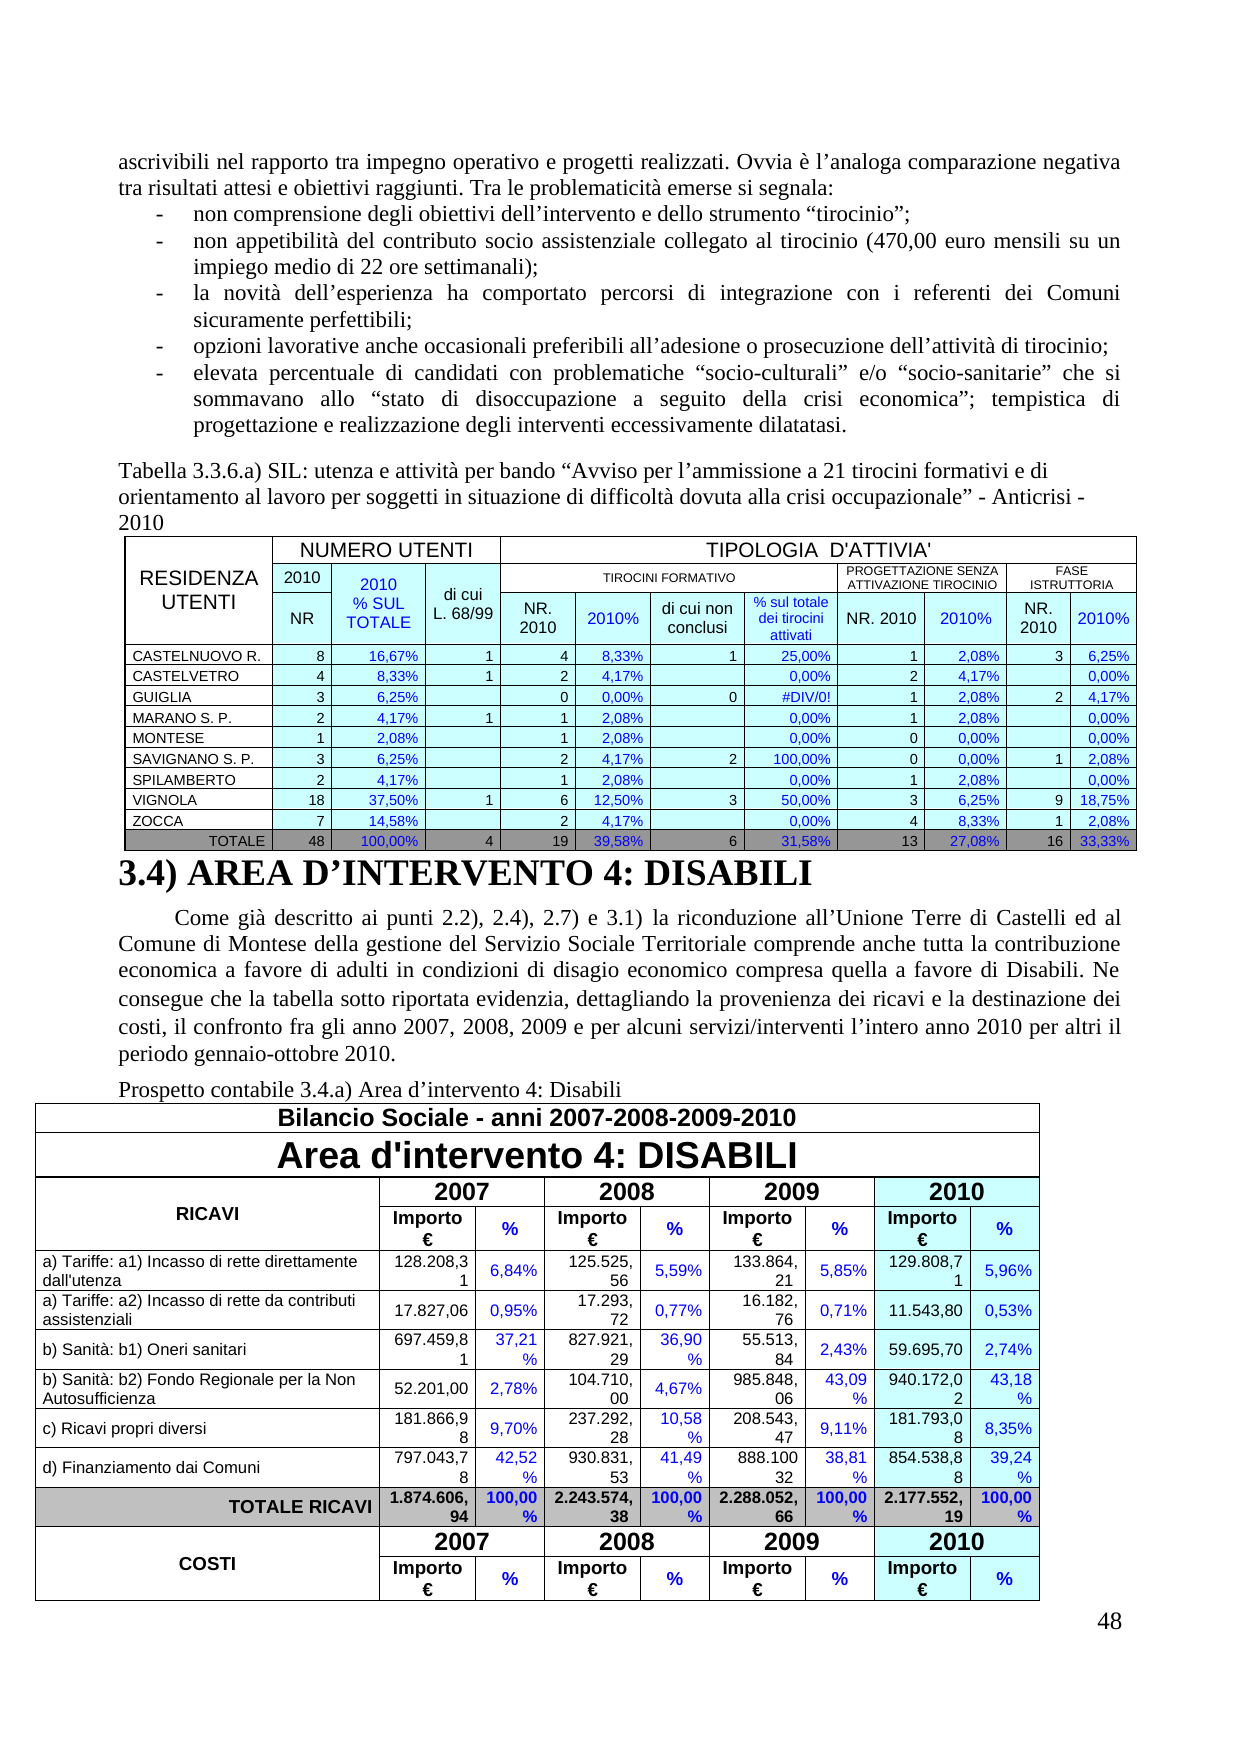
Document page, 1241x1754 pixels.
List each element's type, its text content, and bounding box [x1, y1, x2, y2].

table_cell 9 [1007, 789, 1070, 808]
table_cell 9,70% [476, 1409, 544, 1447]
table_cell 1 [838, 706, 924, 726]
table_cell 2008 [545, 1178, 709, 1206]
table_cell 2.288.052,66 [710, 1488, 805, 1526]
table_cell 0,00% [1071, 727, 1136, 747]
table_cell 3 [273, 686, 331, 705]
table_cell 16,67% [332, 645, 425, 664]
table_cell 1 [838, 768, 924, 788]
table_cell 2,08% [332, 727, 425, 747]
table_cell 2007 [380, 1527, 544, 1556]
table_cell di cui L. 68/99 [426, 564, 500, 643]
table_cell 0 [838, 727, 924, 747]
table_cell di cui non conclusi [651, 593, 744, 643]
table_cell 0,00% [745, 727, 837, 747]
table_cell 5,96% [971, 1251, 1039, 1290]
table_cell 17.293,72 [545, 1291, 640, 1329]
table_cell 16 [1007, 830, 1070, 850]
table_cell 888.10032 [710, 1448, 805, 1487]
table_cell 2,08% [576, 706, 650, 726]
table_cell 100,00% [476, 1488, 544, 1526]
table_cell 129.808,71 [875, 1251, 970, 1290]
table_cell 37,50% [332, 789, 425, 808]
table_cell 2010% [576, 593, 650, 643]
table_cell 0,00% [925, 727, 1006, 747]
table_cell 2.243.574,38 [545, 1488, 640, 1526]
table_cell 1 [426, 665, 500, 685]
table_cell 41,49% [641, 1448, 709, 1487]
table_cell Importo € [380, 1207, 475, 1250]
table_cell % [971, 1557, 1039, 1600]
table_cell 43,09% [806, 1370, 874, 1408]
table_cell NR [273, 593, 331, 643]
table_cell 0,00% [745, 810, 837, 829]
table_cell 1 [501, 727, 575, 747]
table_cell % [971, 1207, 1039, 1250]
table_cell #DIV/0! [745, 686, 837, 705]
table_cell [651, 665, 744, 685]
table_cell 2,08% [925, 768, 1006, 788]
table_cell 1 [273, 727, 331, 747]
table_cell % [806, 1557, 874, 1600]
table_cell Importo € [545, 1207, 640, 1250]
table_cell % [806, 1207, 874, 1250]
table_cell a) Tariffe: a1) Incasso di rette direttamente dall'utenza [36, 1251, 379, 1290]
table_cell 100,00% [641, 1488, 709, 1526]
table_cell 985.848,06 [710, 1370, 805, 1408]
table_cell 2 [501, 748, 575, 767]
table_cell 1 [501, 768, 575, 788]
table_cell 1 [838, 645, 924, 664]
table_cell 37,21% [476, 1330, 544, 1368]
table_cell [1007, 665, 1070, 685]
table_cell 31,58% [745, 830, 837, 850]
table_cell 16.182,76 [710, 1291, 805, 1329]
table_cell 1 [838, 686, 924, 705]
table_cell 8,35% [971, 1409, 1039, 1447]
table_cell 2 [651, 748, 744, 767]
table_cell 1.874.606,94 [380, 1488, 475, 1526]
table_cell RICAVI [36, 1178, 379, 1250]
table_cell [651, 706, 744, 726]
table_cell Importo € [380, 1557, 475, 1600]
table_cell 3 [1007, 645, 1070, 664]
table_cell 39,58% [576, 830, 650, 850]
table_cell 181.866,98 [380, 1409, 475, 1447]
text 3.4) AREA D’INTERVENTO 4: DISABILI [118, 851, 1122, 894]
table_cell [426, 727, 500, 747]
table_cell 2,78% [476, 1370, 544, 1408]
table_cell 2008 [545, 1527, 709, 1556]
table_cell PROGETTAZIONE SENZA ATTIVAZIONE TIROCINIO [838, 564, 1006, 592]
table_cell SAVIGNANO S. P. [126, 748, 272, 767]
table_cell 0,00% [925, 748, 1006, 767]
table_cell Importo € [710, 1557, 805, 1600]
table_cell [1007, 727, 1070, 747]
table_cell 237.292,28 [545, 1409, 640, 1447]
table_cell 100,00% [332, 830, 425, 850]
table_cell 1 [1007, 748, 1070, 767]
table_cell 0,00% [745, 665, 837, 685]
table_cell 52.201,00 [380, 1370, 475, 1408]
table_cell 4 [838, 810, 924, 829]
table_cell 2010% [925, 593, 1006, 643]
table_header RESIDENZA UTENTI [126, 537, 272, 643]
table_cell Importo € [545, 1557, 640, 1600]
table_cell 2,08% [925, 645, 1006, 664]
table_cell 43,18% [971, 1370, 1039, 1408]
table_cell 1 [651, 645, 744, 664]
table_cell [426, 768, 500, 788]
table_cell 6,25% [332, 748, 425, 767]
table_cell SPILAMBERTO [126, 768, 272, 788]
table_cell 797.043,78 [380, 1448, 475, 1487]
table_cell COSTI [36, 1527, 379, 1600]
table_cell 4,17% [576, 810, 650, 829]
table_cell FASE ISTRUTTORIA [1007, 564, 1136, 592]
text ascrivibili nel rapporto tra impegno operativo e progetti realizzati. Ovvia è l’analoga comparazione negativa tra risultati attesi e obiettivi raggiunti. Tra le problematicità emerse si segnala: [118, 148, 1122, 200]
table_cell 5,59% [641, 1251, 709, 1290]
table_cell % [641, 1557, 709, 1600]
table_cell 3 [651, 789, 744, 808]
table_cell 2010 [875, 1527, 1039, 1556]
table_cell 13 [838, 830, 924, 850]
table_cell 4,17% [332, 768, 425, 788]
table_cell 1 [426, 789, 500, 808]
table_cell 11.543,80 [875, 1291, 970, 1329]
table_cell 6 [501, 789, 575, 808]
table_cell [651, 727, 744, 747]
table_cell 2010% [1071, 593, 1136, 643]
table_cell 17.827,06 [380, 1291, 475, 1329]
table_cell 2.177.552,19 [875, 1488, 970, 1526]
table_cell 2,08% [1071, 748, 1136, 767]
table_cell 100,00% [971, 1488, 1039, 1526]
table_cell b) Sanità: b1) Oneri sanitari [36, 1330, 379, 1368]
table_cell 0,00% [1071, 706, 1136, 726]
table_cell % [641, 1207, 709, 1250]
table_cell 36,90% [641, 1330, 709, 1368]
table_cell 0 [838, 748, 924, 767]
table_cell 854.538,88 [875, 1448, 970, 1487]
table_cell 18,75% [1071, 789, 1136, 808]
table_cell 1 [426, 645, 500, 664]
table_cell 0,00% [745, 706, 837, 726]
table_cell 2 [273, 706, 331, 726]
table_cell 100,00% [745, 748, 837, 767]
table_cell 1 [1007, 810, 1070, 829]
table_cell 5,85% [806, 1251, 874, 1290]
table_cell [1007, 706, 1070, 726]
table_cell 1 [501, 706, 575, 726]
table_cell 0,00% [1071, 665, 1136, 685]
table_cell 48 [273, 830, 331, 850]
table_cell CASTELNUOVO R. [126, 645, 272, 664]
table_cell NR. 2010 [1007, 593, 1070, 643]
table_cell TIROCINI FORMATIVO [501, 564, 837, 592]
table_cell c) Ricavi propri diversi [36, 1409, 379, 1447]
table_cell 2 [1007, 686, 1070, 705]
table_cell Area d'intervento 4: DISABILI [36, 1133, 1039, 1176]
table_header TIPOLOGIA D'ATTIVIA' [501, 537, 1136, 562]
table_cell 2,08% [1071, 810, 1136, 829]
table_cell TOTALE RICAVI [36, 1488, 379, 1526]
table_cell 59.695,70 [875, 1330, 970, 1368]
table_cell 2 [273, 768, 331, 788]
table_cell [426, 686, 500, 705]
table_cell 930.831,53 [545, 1448, 640, 1487]
table_cell 0,00% [745, 768, 837, 788]
table_cell 4,17% [1071, 686, 1136, 705]
table_cell % sul totale dei tirocini attivati [745, 593, 837, 643]
table_cell 4,17% [925, 665, 1006, 685]
table_cell 38,81% [806, 1448, 874, 1487]
text Tabella 3.3.6.a) SIL: utenza e attività per bando “Avviso per l’ammissione a 21 tirocini formativi e di orientamento al lavoro per soggetti in situazione di difficoltà dovuta alla crisi occupazionale” - Anticrisi -2010 [118, 457, 1122, 536]
text Come già descritto ai punti 2.2), 2.4), 2.7) e 3.1) la riconduzione all’Unione Terre di Castelli ed al Comune di Montese della gestione del Servizio Sociale Territoriale comprende anche tutta la contribuzione economica a favore di adulti in condizioni di disagio economico compresa quella a favore di Disabili. Ne consegue che la tabella sotto riportata evidenzia, dettagliando la provenienza dei ricavi e la destinazione dei costi, il confronto fra gli anno 2007, 2008, 2009 e per alcuni servizi/interventi l’intero anno 2010 per altri il periodo gennaio-ottobre 2010. [118, 903, 1122, 1066]
table_cell 940.172,02 [875, 1370, 970, 1408]
list elevata percentuale di candidati con problematiche “socio-culturali” e/o “socio-sanitarie” che si sommavano allo “stato di disoccupazione a seguito della crisi economica”; tempistica di progettazione e realizzazione degli interventi eccessivamente dilatatasi. [156, 358, 1122, 438]
table_cell 827.921,29 [545, 1330, 640, 1368]
table_cell Importo € [875, 1557, 970, 1600]
table_cell MARANO S. P. [126, 706, 272, 726]
text Prospetto contabile 3.4.a) Area d’intervento 4: Disabili [118, 1076, 1122, 1102]
table_cell VIGNOLA [126, 789, 272, 808]
table_cell 3 [838, 789, 924, 808]
table_cell 2,08% [576, 768, 650, 788]
table_cell 133.864,21 [710, 1251, 805, 1290]
table_cell 55.513,84 [710, 1330, 805, 1368]
table_cell 4 [501, 645, 575, 664]
table_cell 0,53% [971, 1291, 1039, 1329]
table_cell 128.208,31 [380, 1251, 475, 1290]
table_cell 2 [838, 665, 924, 685]
table_cell 8 [273, 645, 331, 664]
table_cell 4 [273, 665, 331, 685]
table_cell [426, 748, 500, 767]
table_cell 42,52% [476, 1448, 544, 1487]
table_cell Importo € [875, 1207, 970, 1250]
table_cell NR. 2010 [838, 593, 924, 643]
table_cell 2007 [380, 1178, 544, 1206]
table_cell 3 [273, 748, 331, 767]
list non appetibilità del contributo socio assistenziale collegato al tirocinio (470,00 euro mensili su un impiego medio di 22 ore settimanali); [156, 227, 1122, 279]
table_cell 27,08% [925, 830, 1006, 850]
table_cell 2,43% [806, 1330, 874, 1368]
table_cell 50,00% [745, 789, 837, 808]
table_cell 6,84% [476, 1251, 544, 1290]
list non comprensione degli obiettivi dell’intervento e dello strumento “tirocinio”; [156, 200, 1122, 227]
table_cell 2 [501, 810, 575, 829]
table_cell 6,25% [332, 686, 425, 705]
table_cell 100,00% [806, 1488, 874, 1526]
table_cell TOTALE [126, 830, 272, 850]
table_cell 4,17% [576, 665, 650, 685]
table_cell 2 [501, 665, 575, 685]
table_cell CASTELVETRO [126, 665, 272, 685]
table_cell 4 [426, 830, 500, 850]
table_cell 2,08% [576, 727, 650, 747]
table_cell 125.525,56 [545, 1251, 640, 1290]
table_cell b) Sanità: b2) Fondo Regionale per la Non Autosufficienza [36, 1370, 379, 1408]
table_cell 25,00% [745, 645, 837, 664]
table_cell 8,33% [925, 810, 1006, 829]
table_cell 7 [273, 810, 331, 829]
table_cell 39,24% [971, 1448, 1039, 1487]
table_cell 697.459,81 [380, 1330, 475, 1368]
table_cell 2009 [710, 1527, 874, 1556]
table_cell 12,50% [576, 789, 650, 808]
table_cell 2009 [710, 1178, 874, 1206]
list opzioni lavorative anche occasionali preferibili all’adesione o prosecuzione dell’attività di tirocinio; [156, 332, 1122, 358]
table_cell 181.793,08 [875, 1409, 970, 1447]
table_cell 0,71% [806, 1291, 874, 1329]
table_cell 2,08% [925, 706, 1006, 726]
table_cell 2,74% [971, 1330, 1039, 1368]
table_cell 6,25% [1071, 645, 1136, 664]
table_header NUMERO UTENTI [273, 537, 500, 562]
table_cell [651, 768, 744, 788]
table_cell 9,11% [806, 1409, 874, 1447]
table_cell a) Tariffe: a2) Incasso di rette da contributi assistenziali [36, 1291, 379, 1329]
table_cell 0,95% [476, 1291, 544, 1329]
table_cell 104.710,00 [545, 1370, 640, 1408]
table_cell 14,58% [332, 810, 425, 829]
table_cell 0 [501, 686, 575, 705]
list la novità dell’esperienza ha comportato percorsi di integrazione con i referenti dei Comuni sicuramente perfettibili; [156, 279, 1122, 332]
table_cell 1 [426, 706, 500, 726]
table_cell 18 [273, 789, 331, 808]
table_cell 4,17% [332, 706, 425, 726]
table_cell 208.543,47 [710, 1409, 805, 1447]
table_cell 33,33% [1071, 830, 1136, 850]
table_cell NR. 2010 [501, 593, 575, 643]
table_cell 2,08% [925, 686, 1006, 705]
table_cell GUIGLIA [126, 686, 272, 705]
table_cell ZOCCA [126, 810, 272, 829]
table_cell 0,77% [641, 1291, 709, 1329]
table_cell 6 [651, 830, 744, 850]
table_cell 2010 [273, 564, 331, 592]
table_cell 0,00% [1071, 768, 1136, 788]
table_cell 4,17% [576, 748, 650, 767]
table_cell [651, 810, 744, 829]
table_cell 10,58% [641, 1409, 709, 1447]
table_cell [1007, 768, 1070, 788]
table_cell 2010 [875, 1178, 1039, 1206]
table_cell 0,00% [576, 686, 650, 705]
table_header Bilancio Sociale - anni 2007-2008-2009-2010 [36, 1104, 1039, 1132]
table_cell 8,33% [576, 645, 650, 664]
table_cell 6,25% [925, 789, 1006, 808]
table_cell 2010 % SUL TOTALE [332, 564, 425, 643]
table_cell [426, 810, 500, 829]
table_cell d) Finanziamento dai Comuni [36, 1448, 379, 1487]
table_cell 0 [651, 686, 744, 705]
table_cell % [476, 1207, 544, 1250]
table_cell 4,67% [641, 1370, 709, 1408]
table_cell % [476, 1557, 544, 1600]
table_cell 19 [501, 830, 575, 850]
table_cell 8,33% [332, 665, 425, 685]
table_cell MONTESE [126, 727, 272, 747]
table_cell Importo € [710, 1207, 805, 1250]
